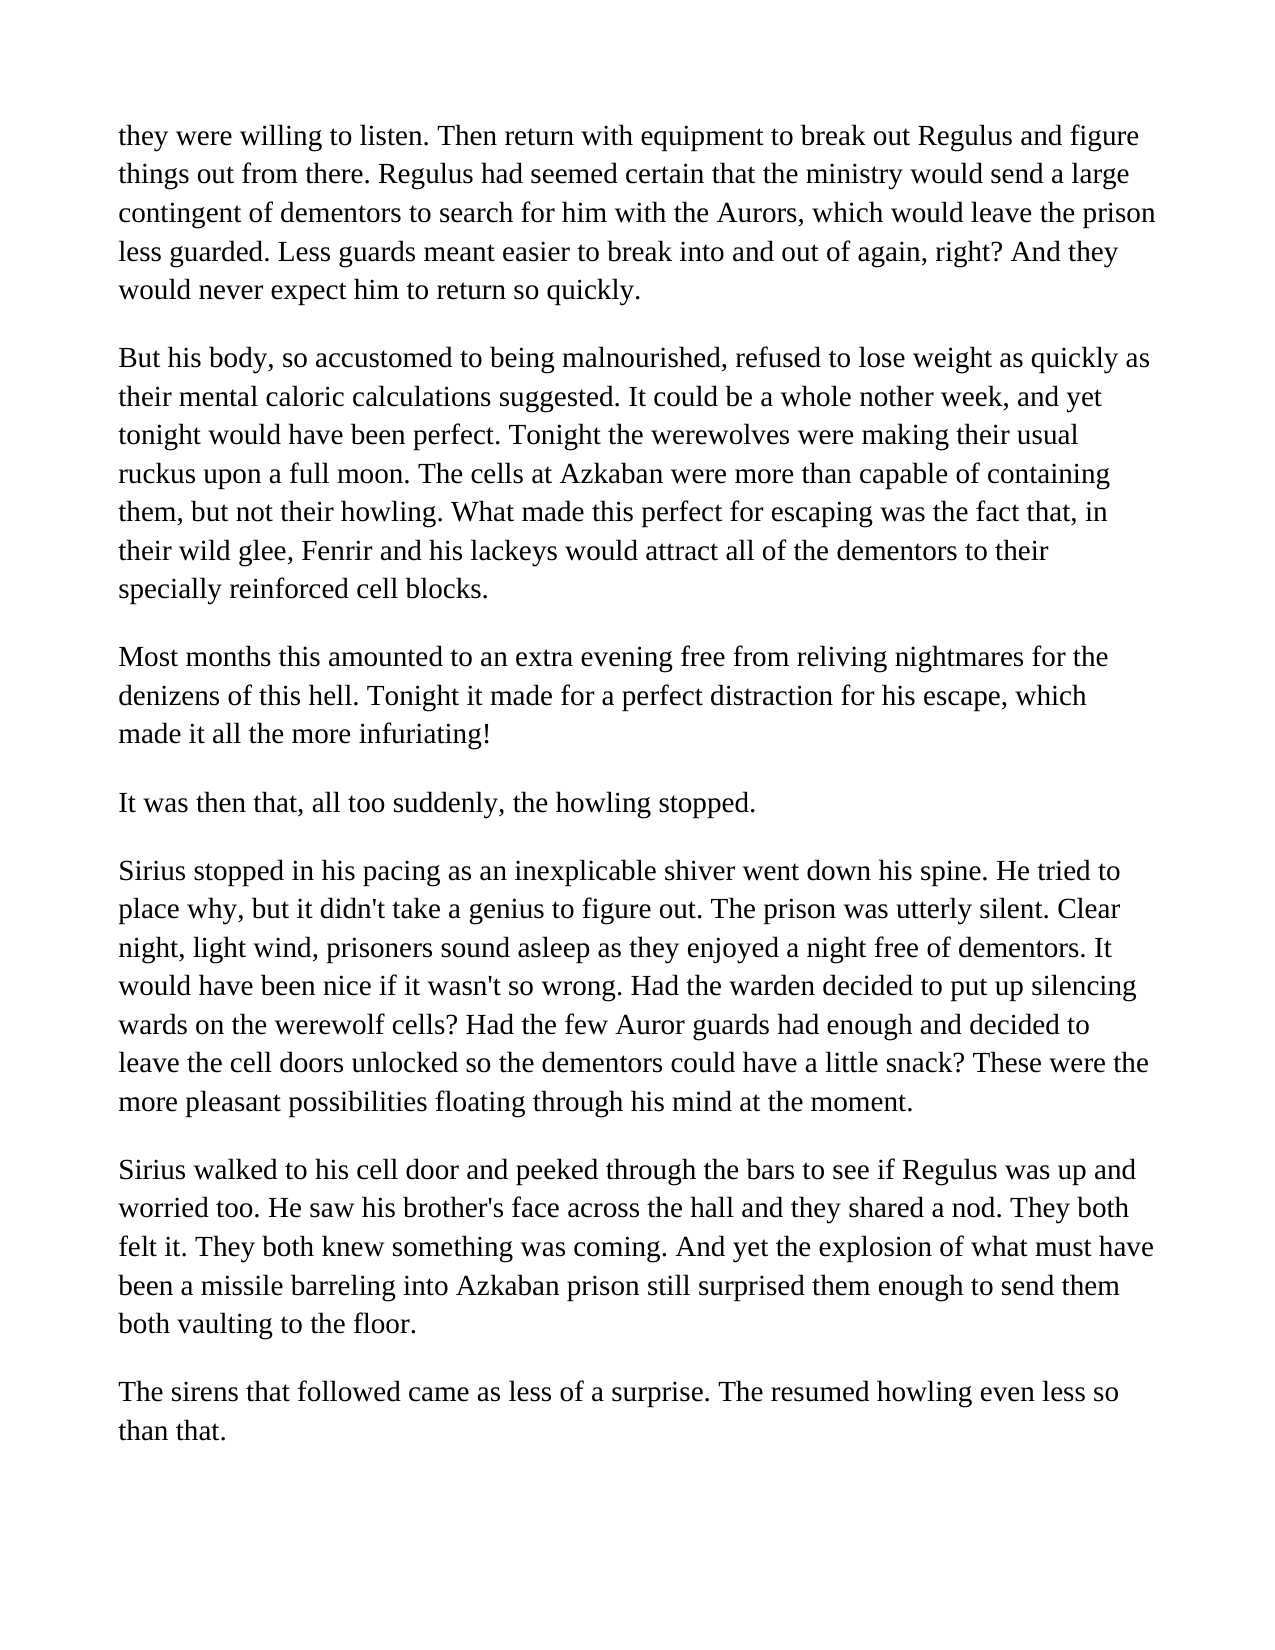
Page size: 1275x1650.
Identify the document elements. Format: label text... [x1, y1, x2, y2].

text It was then that, all too suddenly, the howling stopped. [118, 785, 1157, 818]
text But his body, so accustomed to being malnourished, refused to lose weight as quickly as their mental caloric calculations suggested. It could be a whole nother week, and yet tonight would have been perfect. Tonight the werewolves were making their usual ruckus upon a full moon. The cells at Azkaban were more than capable of containing them, but not their howling. What made this perfect for escaping was the fact that, in their wild glee, Fenrir and his lackeys would attract all of the dementors to their specially reinforced cell blocks. [118, 340, 1157, 605]
text they were willing to listen. Then return with equipment to break out Regulus and figure things out from there. Regulus had seemed certain that the ministry would send a large contingent of dementors to search for him with the Aurors, which would leave the prison less guarded. Less guards meant easier to break into and out of again, right? And they would never expect him to return so quickly. [118, 118, 1157, 306]
text Most months this amounted to an extra evening free from reliving nightmares for the denizens of this hell. Tonight it made for a perfect distraction for his escape, which made it all the more infuriating! [118, 639, 1157, 750]
text The sirens that followed came as less of a surprise. The resumed howling even less so than that. [118, 1374, 1157, 1446]
text Sirius walked to his cell door and peeked through the bars to see if Regulus was up and worried too. He saw his brother's face across the hall and they shared a nod. They both felt it. They both knew something was coming. And yet the explosion of what must have been a missile barreling into Azkaban prison still surprised them enough to send them both vaulting to the floor. [118, 1152, 1157, 1340]
text Sirius stopped in his pacing as an inexplicable shiver went down his spine. He tried to place why, but it didn't take a genius to figure out. The prison was utterly silent. Clear night, light wind, prisoners sound asleep as they enjoyed a night free of dementors. It would have been nice if it wasn't so wrong. Had the warden decided to put up silencing wards on the werewolf cells? Had the few Auror guards had enough and decided to leave the cell doors unlocked so the dementors could have a little snack? These were the more pleasant possibilities floating through his mind at the moment. [118, 853, 1157, 1117]
